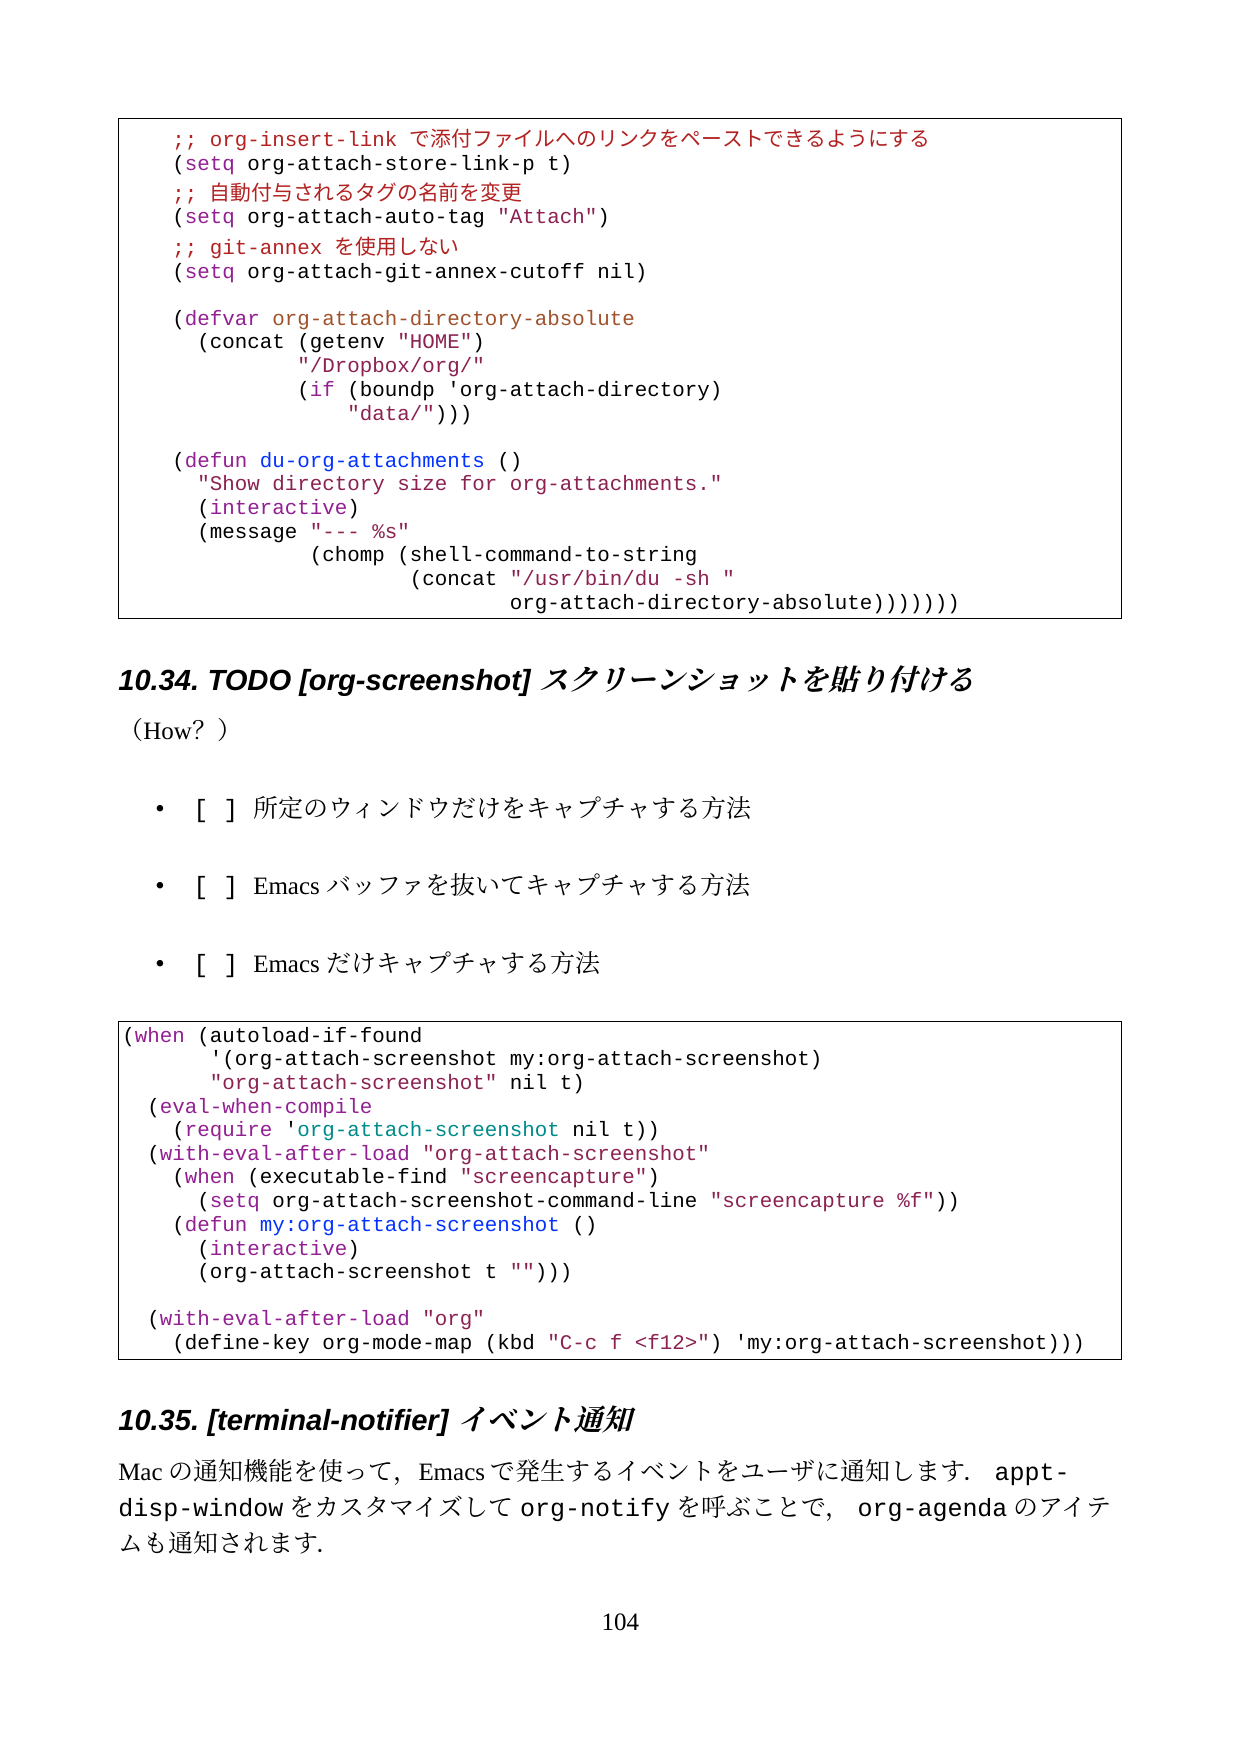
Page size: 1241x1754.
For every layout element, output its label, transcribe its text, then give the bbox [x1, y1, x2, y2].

text ;; git-annex を使用しない [119, 226, 1121, 257]
text org-attach-directory-absolute))))))) [119, 588, 1121, 618]
text "org-attach-screenshot" nil t) [119, 1068, 1121, 1092]
subtitle TODO [org-screenshot] スクリーンショットを貼り付ける [118, 657, 1122, 698]
text (interactive) [119, 1233, 1121, 1257]
text (when (autoload-if-found [119, 1022, 1121, 1044]
list [ ] 所定のウィンドウだけをキャプチャする方法 [156, 788, 1122, 853]
text (setq org-attach-store-link-p t) [119, 148, 1121, 172]
text (concat (getenv "HOME") [119, 328, 1121, 351]
text '(org-attach-screenshot my:org-attach-screenshot) [119, 1044, 1121, 1068]
text (org-attach-screenshot t ""))) [119, 1257, 1121, 1281]
text (with-eval-after-load "org-attach-screenshot" [119, 1139, 1121, 1163]
text "data/"))) [119, 398, 1121, 422]
text (defvar org-attach-directory-absolute [119, 304, 1121, 328]
text (message "--- %s" [119, 517, 1121, 540]
text (interactive) [119, 493, 1121, 517]
text (defun my:org-attach-screenshot () [119, 1210, 1121, 1233]
text (setq org-attach-screenshot-command-line "screencapture %f")) [119, 1186, 1121, 1210]
text (with-eval-after-load "org" [119, 1304, 1121, 1328]
text (define-key org-mode-map (kbd "C-c f <f12>") 'my:org-attach-screenshot))) [119, 1328, 1121, 1359]
text ;; org-insert-link で添付ファイルへのリンクをペーストできるようにする [119, 119, 1121, 148]
text "Show directory size for org-attachments." [119, 469, 1121, 493]
list [ ] Emacs バッファを抜いてキャプチャする方法 [156, 866, 1122, 931]
text (defun du-org-attachments () [119, 446, 1121, 469]
text (setq org-attach-auto-tag "Attach") [119, 203, 1121, 226]
text (concat "/usr/bin/du -sh " [119, 564, 1121, 588]
text (setq org-attach-git-annex-cutoff nil) [119, 257, 1121, 280]
text "/Dropbox/org/" [119, 351, 1121, 375]
text (if (boundp 'org-attach-directory) [119, 375, 1121, 398]
list [ ] Emacs だけキャプチャする方法 [156, 943, 1122, 1008]
text (chomp (shell-command-to-string [119, 540, 1121, 564]
text Mac の通知機能を使って，Emacsで発生するイベントをユーザに通知します． appt-disp-window をカスタマイズして org-notify を呼ぶことで， org-agenda のアイテムも通知されます． [118, 1451, 1122, 1560]
text (eval-when-compile [119, 1092, 1121, 1115]
subtitle [terminal-notifier] イベント通知 [118, 1397, 1122, 1439]
text (when (executable-find "screencapture") [119, 1163, 1121, 1186]
text ;; 自動付与されるタグの名前を変更 [119, 172, 1121, 203]
text （How？） [118, 711, 1122, 776]
text (require 'org-attach-screenshot nil t)) [119, 1115, 1121, 1139]
